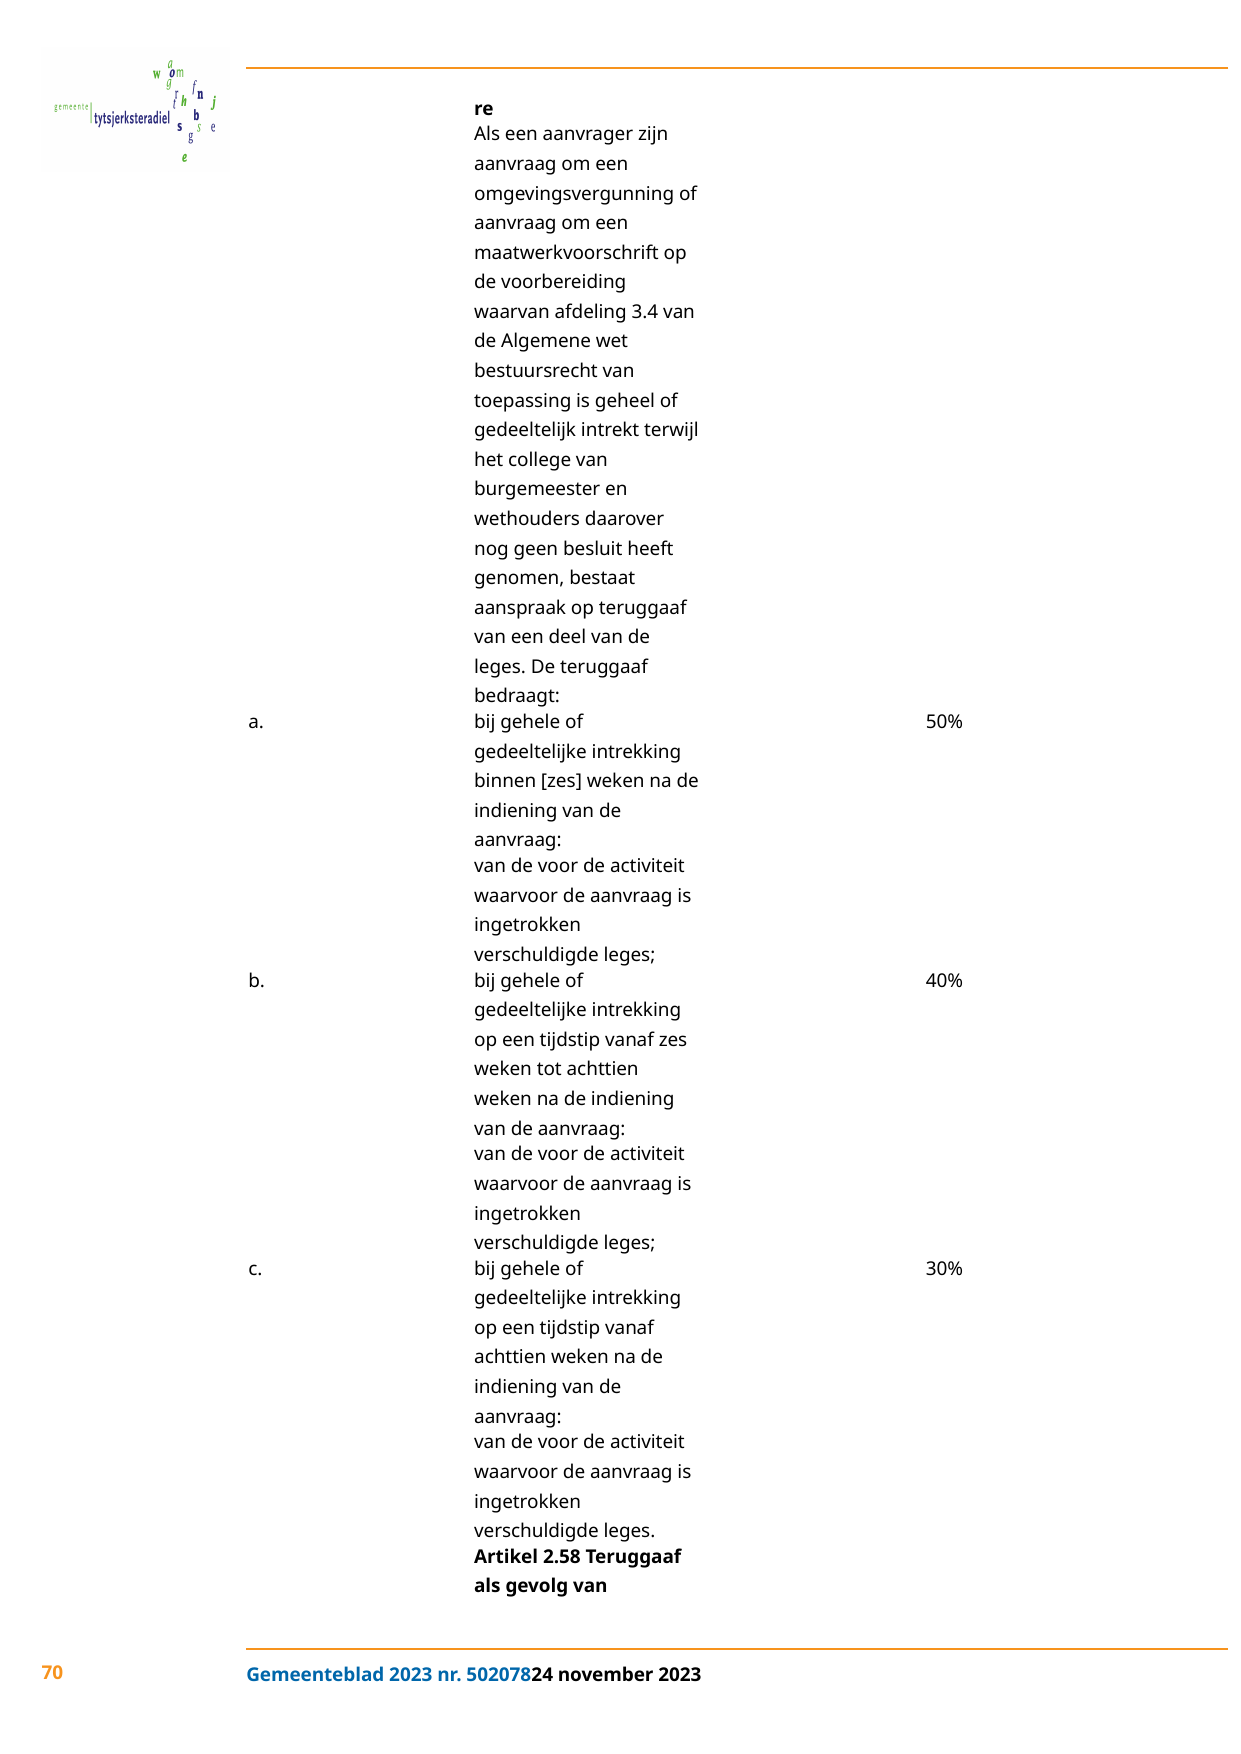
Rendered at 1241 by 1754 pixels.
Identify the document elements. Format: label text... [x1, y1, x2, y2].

table_cell bij gehele of gedeeltelijke intrekking op een tijdstip vanaf zes weken tot achttien weken na de indiening van de aanvraag: [474, 967, 700, 1141]
table_cell [700, 1141, 926, 1255]
table_cell bij gehele of gedeeltelijke intrekking op een tijdstip vanaf achttien weken na de indiening van de aanvraag: [474, 1255, 700, 1429]
table_cell Artikel 2.58 Teruggaaf als gevolg van [474, 1543, 700, 1598]
table_cell [926, 1141, 1152, 1255]
table_cell [700, 95, 926, 121]
table_cell Als een aanvrager zijn aanvraag om een omgevingsvergunning of aanvraag om een maatwerkvoorschrift op de voorbereiding waarvan afdeling 3.4 van de Algemene wet bestuursrecht van toepassing is geheel of gedeeltelijk intrekt terwijl het college van burgemeester en wethouders daarover nog geen besluit heeft genomen, bestaat aanspraak op teruggaaf van een deel van de leges. De teruggaaf bedraagt: [474, 121, 700, 708]
table_cell b. [248, 967, 474, 1141]
table_cell c. [248, 1255, 474, 1429]
table_cell [700, 1543, 926, 1598]
table_cell van de voor de activiteit waarvoor de aanvraag is ingetrokken verschuldigde leges; [474, 1141, 700, 1255]
table_cell [248, 95, 474, 121]
table_cell [700, 967, 926, 1141]
table_cell [248, 1429, 474, 1543]
table_cell [700, 121, 926, 708]
picture [41, 47, 231, 172]
table_cell 40% [926, 967, 1152, 1141]
table_cell 50% [926, 708, 1152, 852]
table_cell [926, 1429, 1152, 1543]
table_cell van de voor de activiteit waarvoor de aanvraag is ingetrokken verschuldigde leges; [474, 853, 700, 967]
table_cell [248, 121, 474, 708]
table_cell [926, 95, 1152, 121]
table_cell [700, 853, 926, 967]
table_cell [700, 708, 926, 852]
table_cell [926, 853, 1152, 967]
table_cell [248, 1543, 474, 1598]
table_cell bij gehele of gedeeltelijke intrekking binnen [zes] weken na de indiening van de aanvraag: [474, 708, 700, 852]
table_cell van de voor de activiteit waarvoor de aanvraag is ingetrokken verschuldigde leges. [474, 1429, 700, 1543]
table_cell [248, 1141, 474, 1255]
table_cell [248, 853, 474, 967]
table_cell [926, 121, 1152, 708]
table_cell [926, 1543, 1152, 1598]
table_cell re [474, 95, 700, 121]
table_cell [700, 1255, 926, 1429]
table_cell [700, 1429, 926, 1543]
table_cell a. [248, 708, 474, 852]
table_cell 30% [926, 1255, 1152, 1429]
